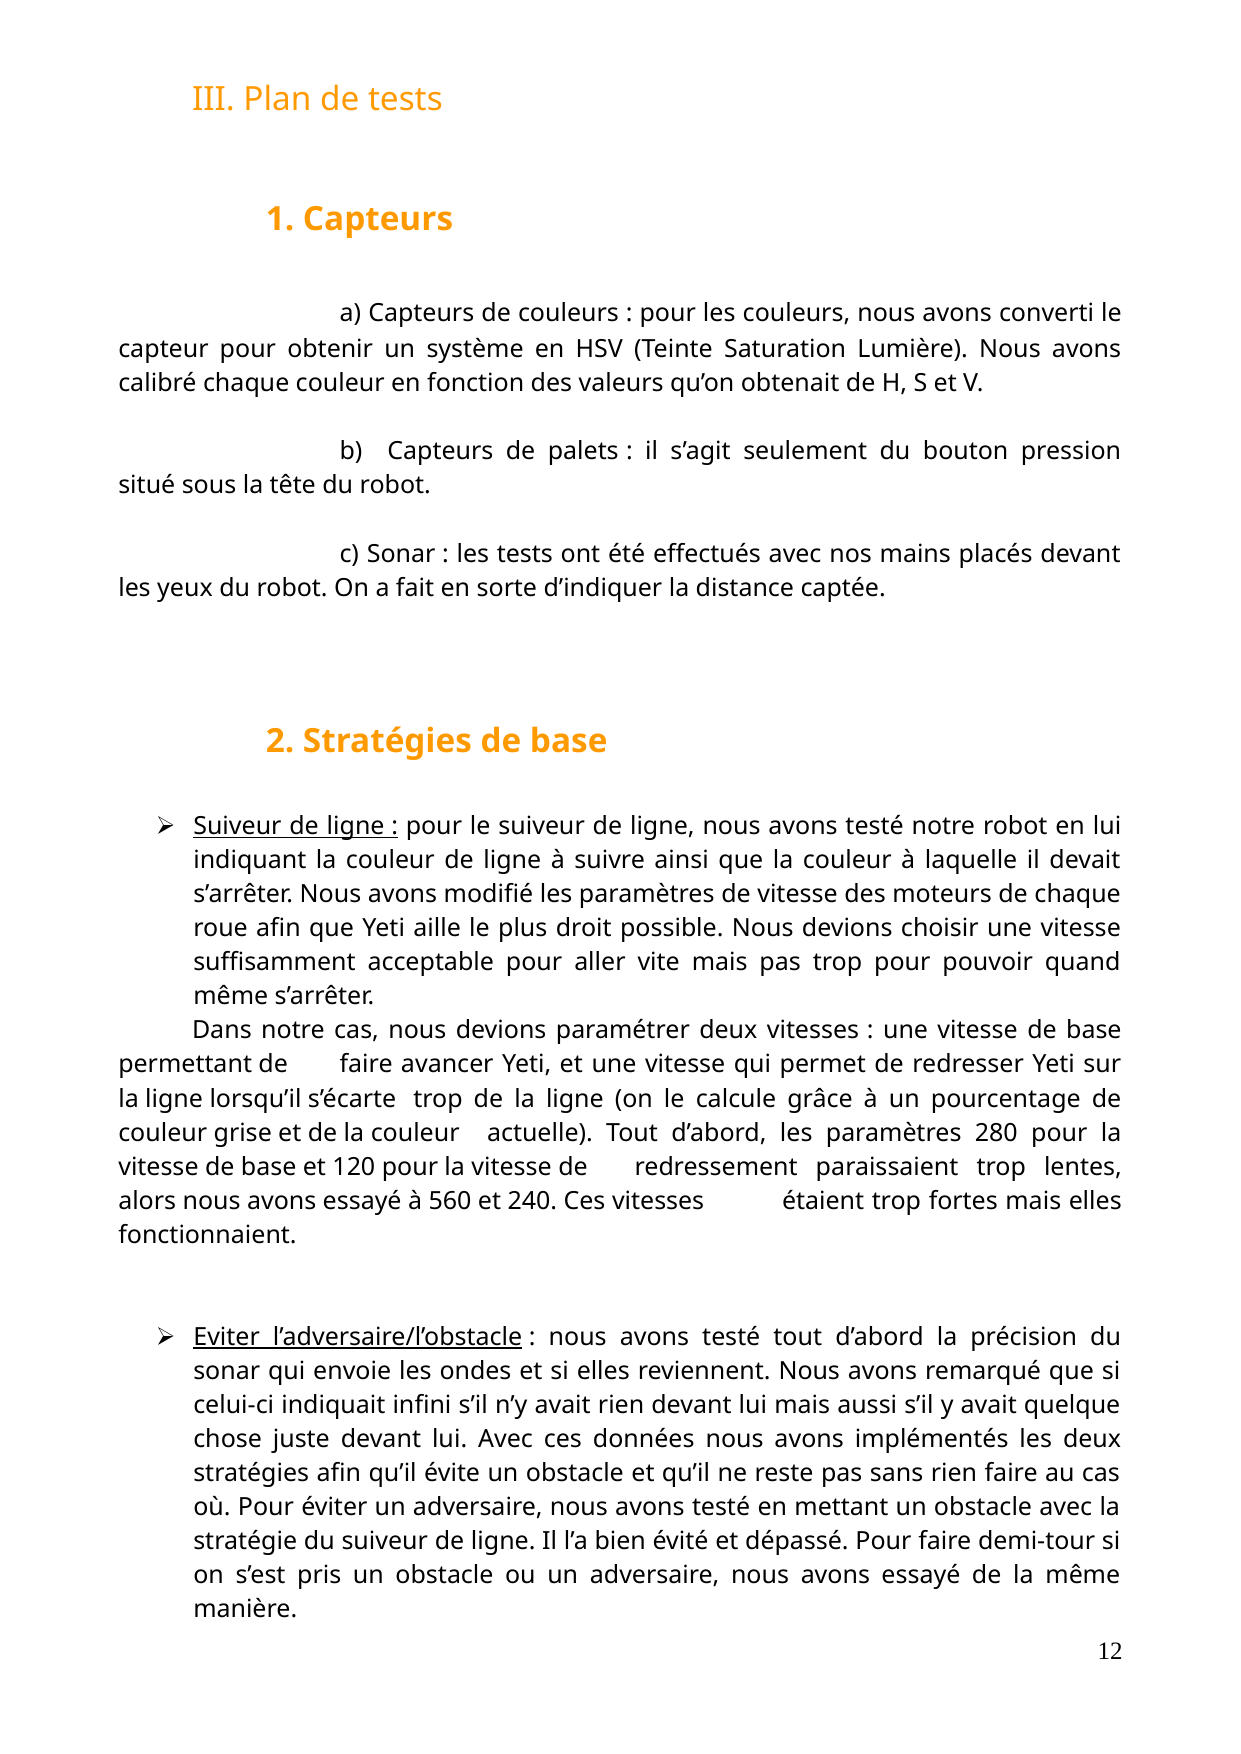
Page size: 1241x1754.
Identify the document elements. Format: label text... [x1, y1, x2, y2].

list Suiveur de ligne : pour le suiveur de ligne, nous avons testé notre robot en lui indiquant la couleur de ligne à suivre ainsi que la couleur à laquelle il devait s’arrêter. Nous avons modifié les paramètres de vitesse des moteurs de chaque roue afin que Yeti aille le plus droit possible. Nous devions choisir une vitesse suffisamment acceptable pour aller vite mais pas trop pour pouvoir quand même s’arrêter. [156, 808, 1122, 1012]
list Eviter l’adversaire/l’obstacle : nous avons testé tout d’abord la précision du sonar qui envoie les ondes et si elles reviennent. Nous avons remarqué que si celui-ci indiquait infini s’il n’y avait rien devant lui mais aussi s’il y avait quelque chose juste devant lui. Avec ces données nous avons implémentés les deux stratégies afin qu’il évite un obstacle et qu’il ne reste pas sans rien faire au cas où. Pour éviter un adversaire, nous avons testé en mettant un obstacle avec la stratégie du suiveur de ligne. Il l’a bien évité et dépassé. Pour faire demi-tour si on s’est pris un obstacle ou un adversaire, nous avons essayé de la même manière. [156, 1319, 1122, 1625]
text c) Sonar : les tests ont été effectués avec nos mains placés devant les yeux du robot. On a fait en sorte d’indiquer la distance captée. [118, 535, 1122, 603]
text III. Plan de tests [118, 75, 1122, 194]
text 1. Capteurs [118, 194, 1122, 240]
text a) Capteurs de couleurs : pour les couleurs, nous avons converti le capteur pour obtenir un système en HSV (Teinte Saturation Lumière). Nous avons calibré chaque couleur en fonction des valeurs qu’on obtenait de H, S et V. [118, 285, 1122, 399]
text Dans notre cas, nous devions paramétrer deux vitesses : une vitesse de base permettant de faire avancer Yeti, et une vitesse qui permet de redresser Yeti sur la ligne lorsqu’il s’écarte trop de la ligne (on le calcule grâce à un pourcentage de couleur grise et de la couleur actuelle). Tout d’abord, les paramètres 280 pour la vitesse de base et 120 pour la vitesse de redressement paraissaient trop lentes, alors nous avons essayé à 560 et 240. Ces vitesses étaient trop fortes mais elles fonctionnaient. [118, 1012, 1122, 1251]
text 2. Stratégies de base [118, 717, 1122, 808]
text b) Capteurs de palets : il s’agit seulement du bouton pression situé sous la tête du robot. [118, 433, 1122, 501]
